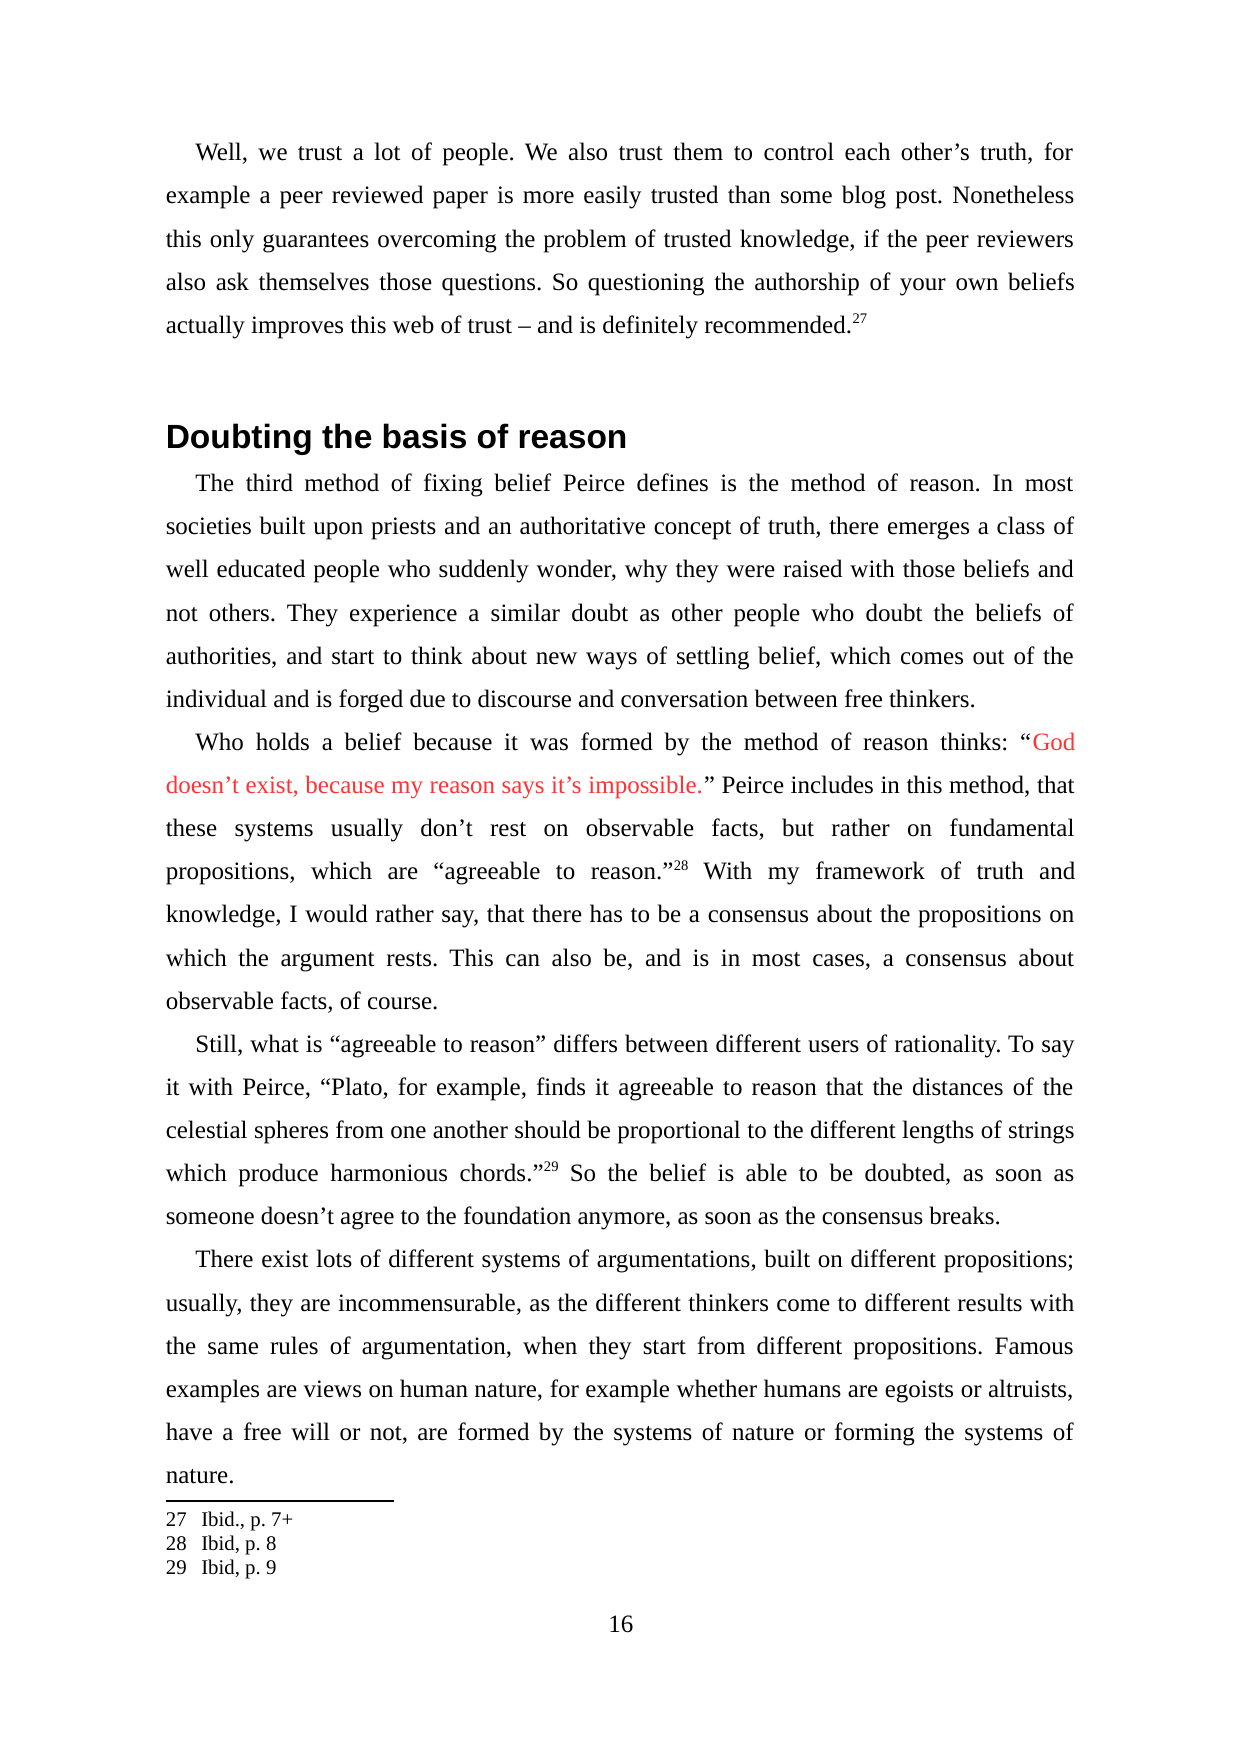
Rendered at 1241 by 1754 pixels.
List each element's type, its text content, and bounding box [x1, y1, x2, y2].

text The third method of fixing belief Peirce defines is the method of reason. In most societies built upon priests and an authoritative concept of truth, there emerges a class of well educated people who suddenly wonder, why they were raised with those beliefs and not others. They experience a similar doubt as other people who doubt the beliefs of authorities, and start to think about new ways of settling belief, which comes out of the individual and is forged due to discourse and conversation between free thinkers. [166, 468, 1075, 713]
text There exist lots of different systems of argumentations, built on different propositions; usually, they are incommensurable, as the different thinkers come to different results with the same rules of argumentation, when they start from different propositions. Famous examples are views on human nature, for example whether humans are egoists or altruists, have a free will or not, are formed by the systems of nature or forming the systems of nature. [166, 1244, 1075, 1489]
text Who holds a belief because it was formed by the method of reason thinks: “God doesn’t exist, because my reason says it’s impossible.” Peirce includes in this method, that these systems usually don’t rest on observable facts, but rather on fundamental propositions, which are “agreeable to reason.” With my framework of truth and knowledge, I would rather say, that there has to be a consensus about the propositions on which the argument rests. This can also be, and is in most cases, a consensus about observable facts, of course. [166, 727, 1075, 1014]
subtitle Doubting the basis of reason [166, 417, 1075, 456]
text Still, what is “agreeable to reason” differs between different users of rationality. To say it with Peirce, “Plato, for example, finds it agreeable to reason that the distances of the celestial spheres from one another should be proportional to the different lengths of strings which produce harmonious chords.” So the belief is able to be doubted, as soon as someone doesn’t agree to the foundation anymore, as soon as the consensus breaks. [166, 1029, 1075, 1230]
text Well, we trust a lot of people. We also trust them to control each other’s truth, for example a peer reviewed paper is more easily trusted than some blog post. Nonetheless this only guarantees overcoming the problem of trusted knowledge, if the peer reviewers also ask themselves those questions. So questioning the authorship of your own beliefs actually improves this web of trust – and is definitely recommended. [166, 137, 1075, 339]
text Ibid, p. 9 [166, 1555, 1075, 1579]
text Ibid., p. 7+ [166, 1507, 1075, 1531]
text Ibid, p. 8 [166, 1531, 1075, 1555]
